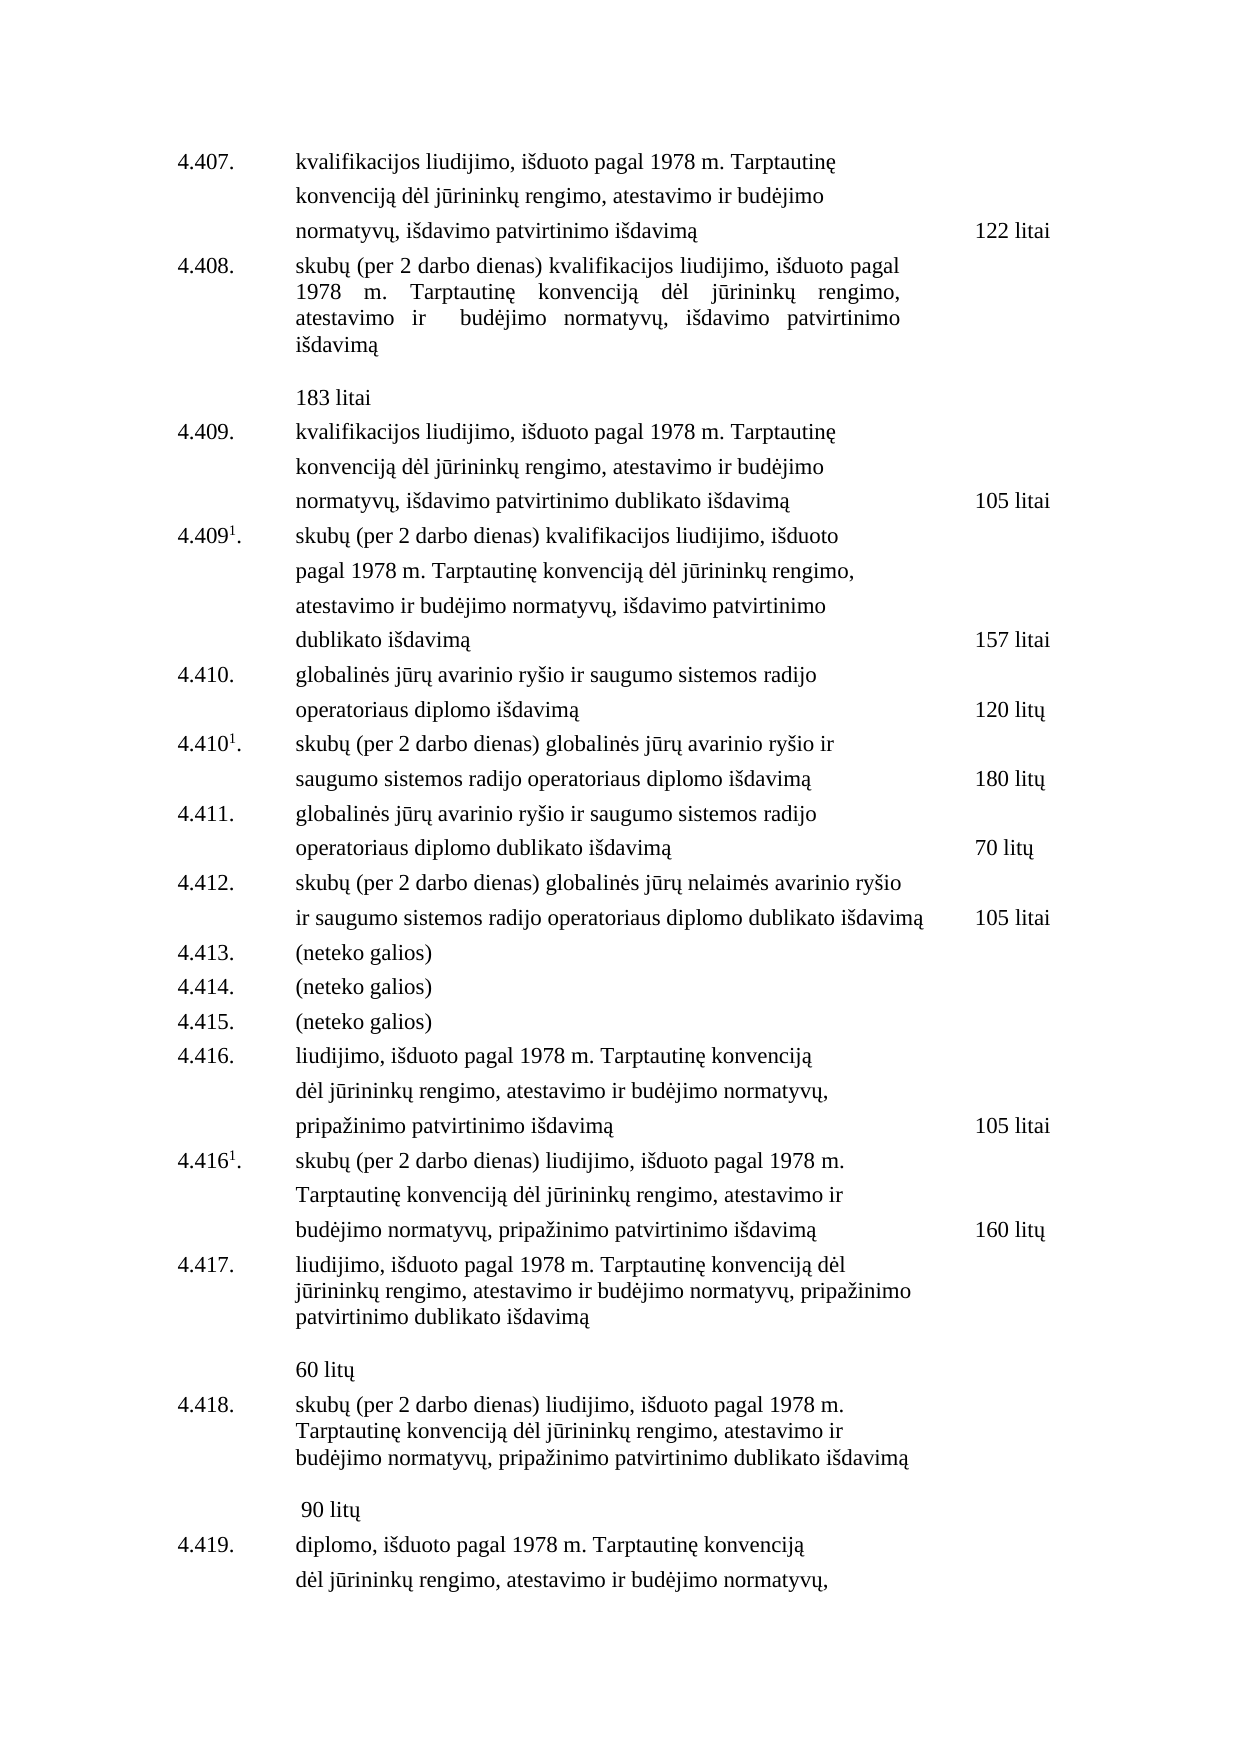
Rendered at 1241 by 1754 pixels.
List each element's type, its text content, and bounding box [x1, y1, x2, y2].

text 4.4101. skubų (per 2 darbo dienas) globalinės jūrų avarinio ryšio ir [177, 730, 1122, 757]
text konvenciją dėl jūrininkų rengimo, atestavimo ir budėjimo [177, 182, 1122, 209]
text normatyvų, išdavimo patvirtinimo išdavimą 122 litai [177, 217, 1122, 243]
text budėjimo normatyvų, pripažinimo patvirtinimo išdavimą 160 litų [177, 1216, 1122, 1242]
text 4.408. skubų (per 2 darbo dienas) kvalifikacijos liudijimo, išduoto pagal 1978 m. Tarptautinę konvenciją dėl jūrininkų rengimo, atestavimo ir budėjimo normatyvų, išdavimo patvirtinimo išdavimą 183 litai [177, 252, 901, 410]
text pagal 1978 m. Tarptautinę konvenciją dėl jūrininkų rengimo, [177, 557, 1122, 583]
text 4.412. skubų (per 2 darbo dienas) globalinės jūrų nelaimės avarinio ryšio [177, 869, 1122, 896]
text ir saugumo sistemos radijo operatoriaus diplomo dublikato išdavimą 105 litai [177, 904, 1122, 930]
text 4.418. skubų (per 2 darbo dienas) liudijimo, išduoto pagal 1978 m. Tarptautinę konvenciją dėl jūrininkų rengimo, atestavimo ir budėjimo normatyvų, pripažinimo patvirtinimo dublikato išdavimą 90 litų [177, 1391, 930, 1523]
text 4.407. kvalifikacijos liudijimo, išduoto pagal 1978 m. Tarptautinę [177, 148, 1122, 174]
text operatoriaus diplomo dublikato išdavimą 70 litų [177, 834, 1122, 861]
text normatyvų, išdavimo patvirtinimo dublikato išdavimą 105 litai [177, 488, 1122, 514]
text 4.415. (neteko galios) [177, 1008, 1122, 1034]
text 4.410. globalinės jūrų avarinio ryšio ir saugumo sistemos radijo [177, 661, 1122, 687]
text 4.413. (neteko galios) [177, 938, 1122, 965]
text konvenciją dėl jūrininkų rengimo, atestavimo ir budėjimo [177, 453, 1122, 479]
text 4.411. globalinės jūrų avarinio ryšio ir saugumo sistemos radijo [177, 800, 1122, 826]
text 4.4161. skubų (per 2 darbo dienas) liudijimo, išduoto pagal 1978 m. [177, 1147, 1122, 1173]
text 4.416. liudijimo, išduoto pagal 1978 m. Tarptautinę konvenciją [177, 1043, 1122, 1069]
text dėl jūrininkų rengimo, atestavimo ir budėjimo normatyvų, [177, 1077, 1122, 1104]
text pripažinimo patvirtinimo išdavimą 105 litai [177, 1112, 1122, 1138]
text atestavimo ir budėjimo normatyvų, išdavimo patvirtinimo [177, 592, 1122, 618]
text 4.417. liudijimo, išduoto pagal 1978 m. Tarptautinę konvenciją dėl jūrininkų rengimo, atestavimo ir budėjimo normatyvų, pripažinimo patvirtinimo dublikato išdavimą 60 litų [177, 1251, 930, 1382]
text 4.4091. skubų (per 2 darbo dienas) kvalifikacijos liudijimo, išduoto [177, 522, 1122, 549]
text dublikato išdavimą 157 litai [177, 626, 1122, 653]
text 4.419. diplomo, išduoto pagal 1978 m. Tarptautinę konvenciją [177, 1531, 1122, 1557]
text 4.409. kvalifikacijos liudijimo, išduoto pagal 1978 m. Tarptautinę [177, 418, 1122, 444]
text dėl jūrininkų rengimo, atestavimo ir budėjimo normatyvų, [177, 1566, 1122, 1592]
text 4.414. (neteko galios) [177, 973, 1122, 999]
text Tarptautinę konvenciją dėl jūrininkų rengimo, atestavimo ir [177, 1181, 1122, 1208]
text operatoriaus diplomo išdavimą 120 litų [177, 696, 1122, 722]
text saugumo sistemos radijo operatoriaus diplomo išdavimą 180 litų [177, 765, 1122, 791]
